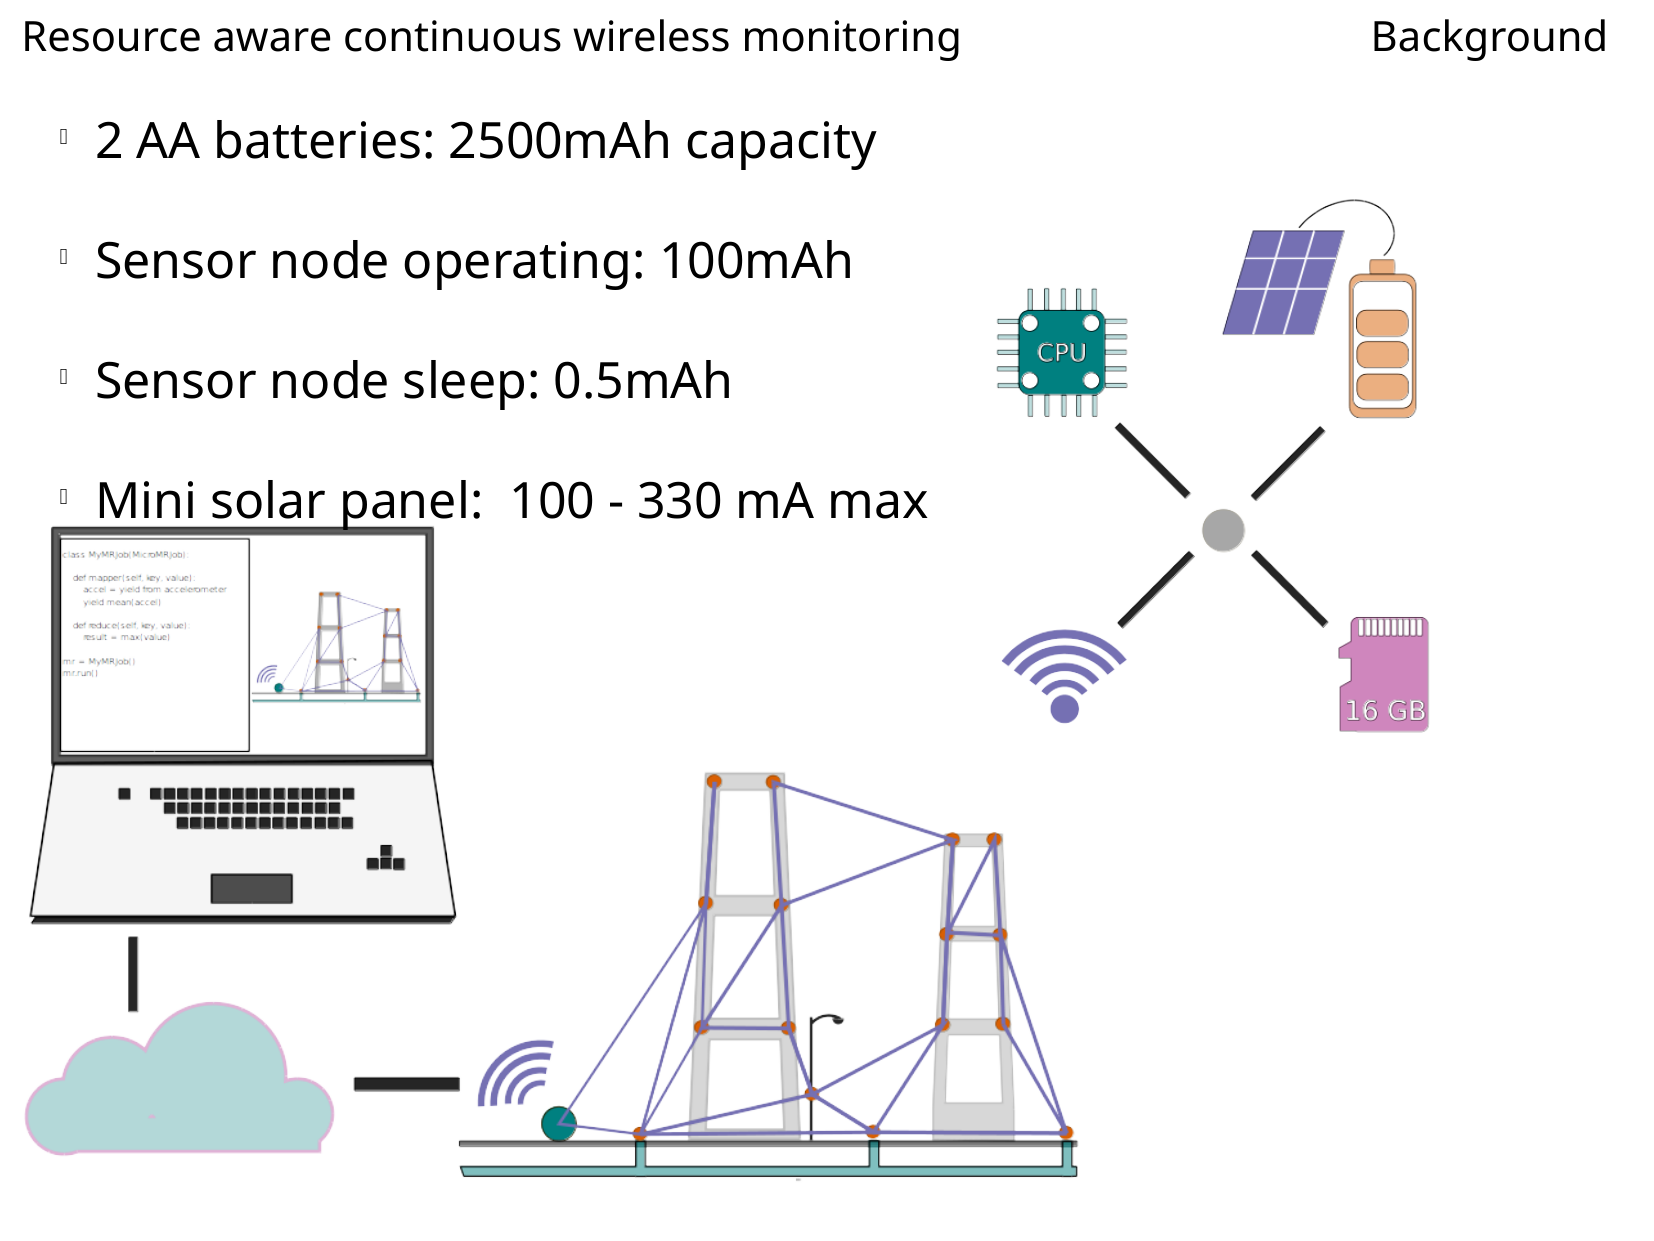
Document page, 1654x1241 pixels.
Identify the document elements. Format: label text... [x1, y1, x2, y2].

text_box 2 AA batteries: 2500mAh capacity Sensor node operating: 100mAh Sensor node sleep: 0.5mAh Mini solar panel: 100 - 330 mA max [44, 101, 1221, 567]
picture [15, 153, 1571, 1241]
text_box Resource aware continuous wireless monitoring Background [0, 15, 1654, 204]
